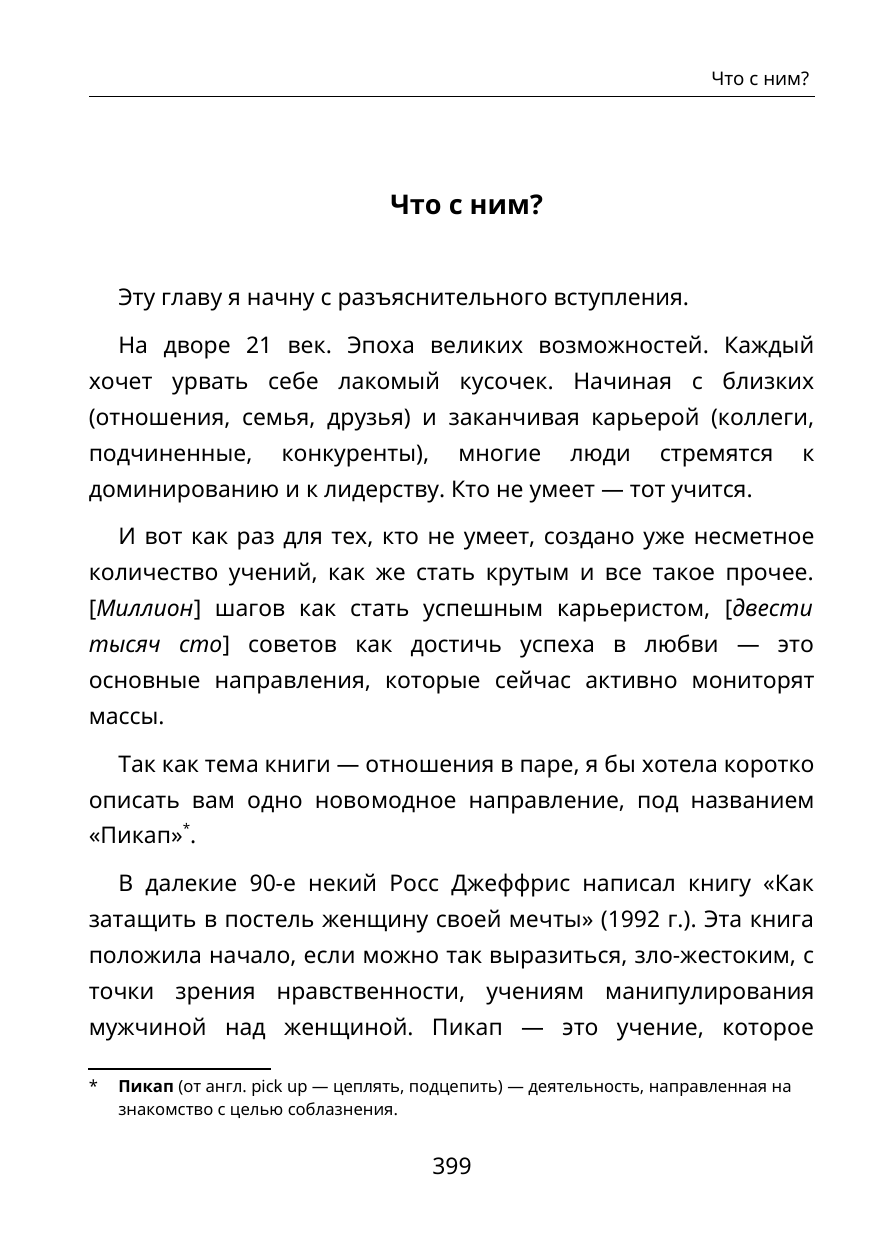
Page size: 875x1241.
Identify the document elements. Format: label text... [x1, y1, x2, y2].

text На дворе 21 век. Эпоха великих возможностей. Каждый хочет урвать себе лакомый кусочек. Начиная с близких (отношения, семья, друзья) и заканчивая карьерой (коллеги, подчиненные, конкуренты), многие люди стремятся к доминированию и к лидерству. Кто не умеет — тот учится. [88, 329, 815, 504]
text В далекие 90-е некий Росс Джеффрис написал книгу «Как затащить в постель женщину своей мечты» (1992 г.). Эта книга положила начало, если можно так выразиться, зло-жестоким, с точки зрения нравственности, учениям манипулирования мужчиной над женщиной. Пикап — это учение, которое [88, 867, 815, 1042]
text И вот как раз для тех, кто не умеет, создано уже несметное количество учений, как же стать крутым и все такое прочее. [Миллион] шагов как стать успешным карьеристом, [двести тысяч сто] советов как достичь успеха в любви — это основные направления, которые сейчас активно мониторят массы. [88, 520, 815, 731]
text Пикап (от англ. pick up — цеплять, подцепить) — деятельность, направленная на знакомство с целью соблазнения. [88, 1075, 815, 1120]
text Так как тема книги — отношения в паре, я бы хотела коротко описать вам одно новомодное направление, под названием «Пикап». [88, 748, 815, 851]
text Эту главу я начну с разъяснительного вступления. [88, 281, 815, 312]
subtitle Что с ним? [88, 185, 815, 222]
